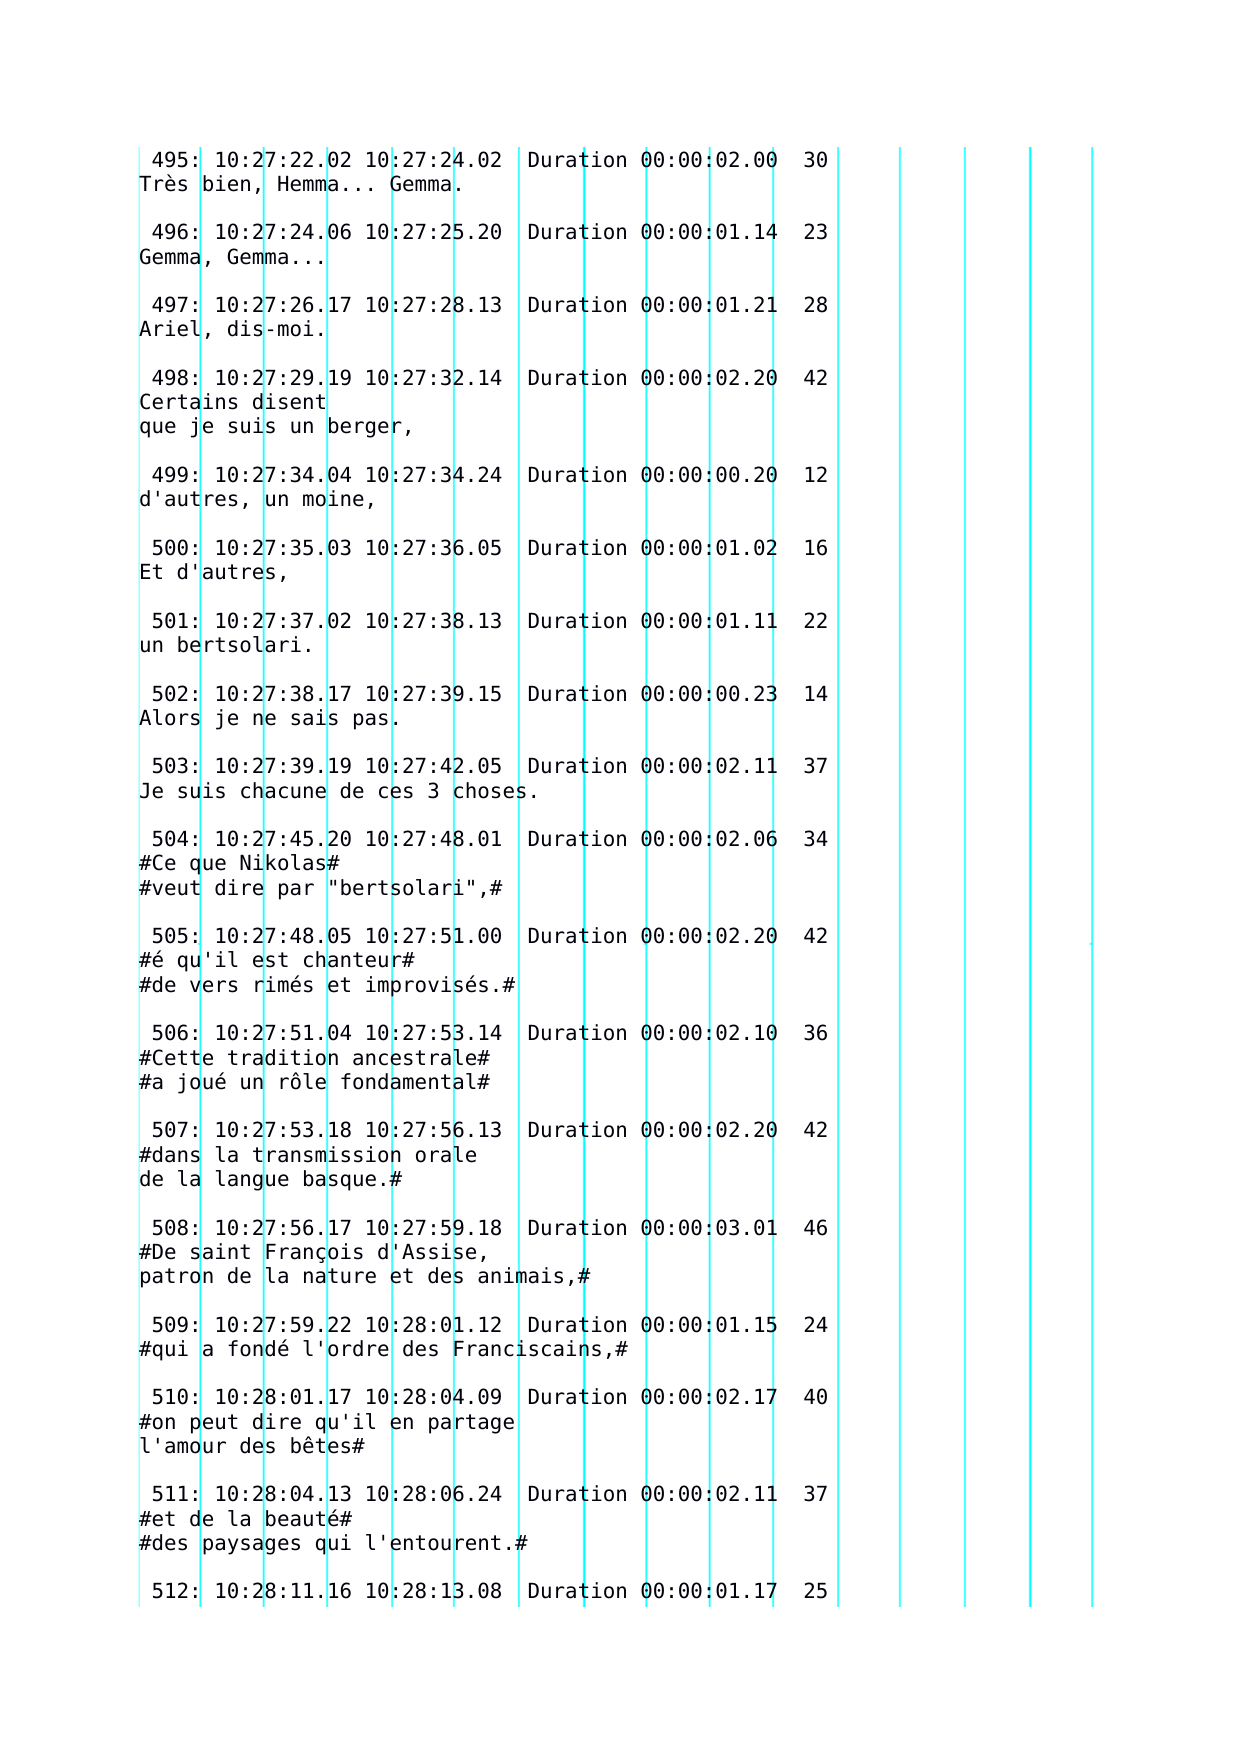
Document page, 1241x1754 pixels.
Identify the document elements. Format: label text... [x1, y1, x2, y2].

text 495: 10:27:22.02 10:27:24.02 Duration 00:00:02.00 30 [139, 148, 1101, 172]
text #veut dire par "bertsolari",# [139, 876, 1101, 900]
text 503: 10:27:39.19 10:27:42.05 Duration 00:00:02.11 37 [139, 754, 1101, 779]
text l'amour des bêtes# [139, 1434, 1101, 1458]
text Je suis chacune de ces 3 choses. [139, 779, 1101, 803]
text #a joué un rôle fondamental# [139, 1070, 1101, 1094]
text un bertsolari. [139, 633, 1101, 657]
text patron de la nature et des animais,# [139, 1264, 1101, 1288]
text Et d'autres, [139, 560, 1101, 584]
text 510: 10:28:01.17 10:28:04.09 Duration 00:00:02.17 40 [139, 1385, 1101, 1410]
text Gemma, Gemma... [139, 245, 1101, 269]
text #on peut dire qu'il en partage [139, 1410, 1101, 1434]
text #de vers rimés et improvisés.# [139, 973, 1101, 997]
text d'autres, un moine, [139, 487, 1101, 512]
text que je suis un berger, [139, 414, 1101, 439]
text 497: 10:27:26.17 10:27:28.13 Duration 00:00:01.21 28 [139, 293, 1101, 317]
text #des paysages qui l'entourent.# [139, 1531, 1101, 1555]
text 505: 10:27:48.05 10:27:51.00 Duration 00:00:02.20 42 [139, 924, 1101, 948]
text 511: 10:28:04.13 10:28:06.24 Duration 00:00:02.11 37 [139, 1482, 1101, 1507]
text de la langue basque.# [139, 1167, 1101, 1191]
text #Ce que Nikolas# [139, 851, 1101, 876]
text 504: 10:27:45.20 10:27:48.01 Duration 00:00:02.06 34 [139, 827, 1101, 851]
text 500: 10:27:35.03 10:27:36.05 Duration 00:00:01.02 16 [139, 536, 1101, 560]
text Très bien, Hemma... Gemma. [139, 172, 1101, 196]
text 499: 10:27:34.04 10:27:34.24 Duration 00:00:00.20 12 [139, 463, 1101, 487]
text 509: 10:27:59.22 10:28:01.12 Duration 00:00:01.15 24 [139, 1313, 1101, 1337]
text #é qu'il est chanteur# [139, 948, 1101, 973]
text #et de la beauté# [139, 1507, 1101, 1531]
picture [138, 147, 1102, 1607]
text 506: 10:27:51.04 10:27:53.14 Duration 00:00:02.10 36 [139, 1021, 1101, 1046]
text #Cette tradition ancestrale# [139, 1046, 1101, 1070]
text 502: 10:27:38.17 10:27:39.15 Duration 00:00:00.23 14 [139, 682, 1101, 706]
text #dans la transmission orale [139, 1143, 1101, 1167]
text 496: 10:27:24.06 10:27:25.20 Duration 00:00:01.14 23 [139, 220, 1101, 245]
text Ariel, dis-moi. [139, 317, 1101, 342]
text 508: 10:27:56.17 10:27:59.18 Duration 00:00:03.01 46 [139, 1216, 1101, 1240]
text Alors je ne sais pas. [139, 706, 1101, 730]
text 507: 10:27:53.18 10:27:56.13 Duration 00:00:02.20 42 [139, 1118, 1101, 1143]
text Certains disent [139, 390, 1101, 414]
text 512: 10:28:11.16 10:28:13.08 Duration 00:00:01.17 25 [139, 1579, 1101, 1604]
text 498: 10:27:29.19 10:27:32.14 Duration 00:00:02.20 42 [139, 366, 1101, 390]
text #qui a fondé l'ordre des Franciscains,# [139, 1337, 1101, 1361]
text #De saint François d'Assise, [139, 1240, 1101, 1264]
text 501: 10:27:37.02 10:27:38.13 Duration 00:00:01.11 22 [139, 609, 1101, 633]
